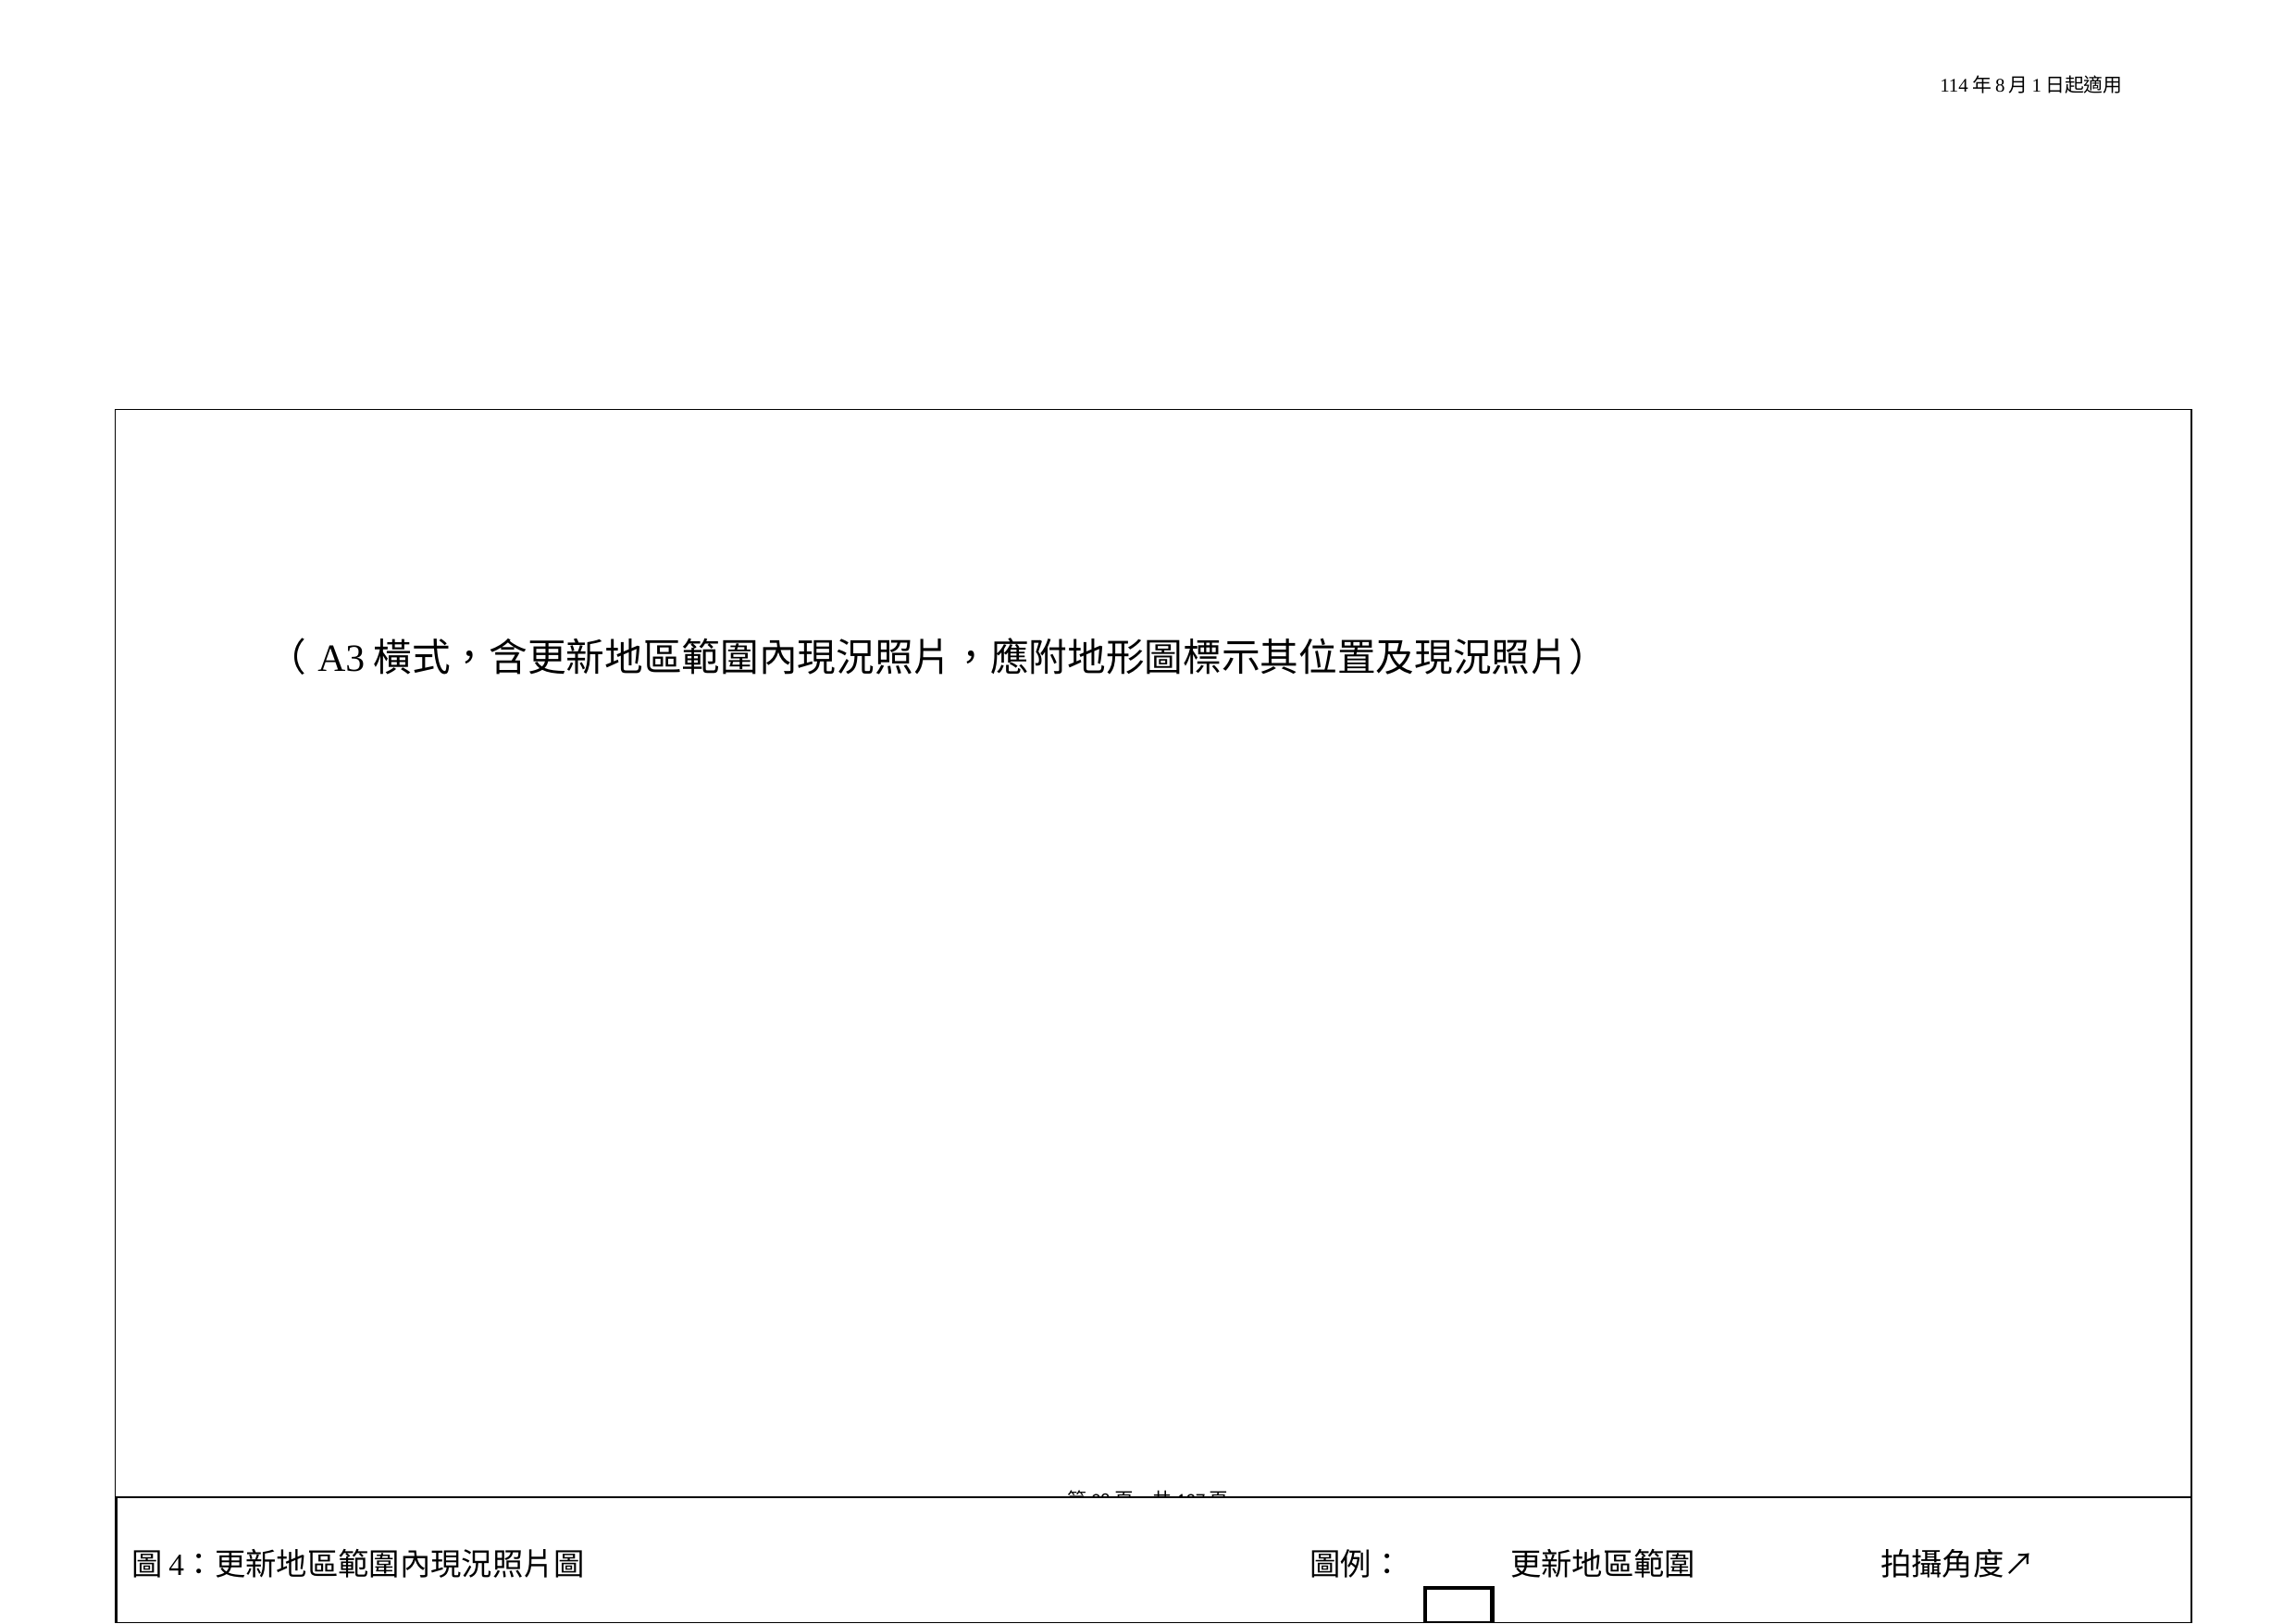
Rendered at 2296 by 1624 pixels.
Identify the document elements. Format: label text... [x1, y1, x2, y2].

text 圖4：更新地區範圍內現況照片圖 圖例： 更新地區範圍 拍攝角度↗ [131, 1539, 2177, 1584]
